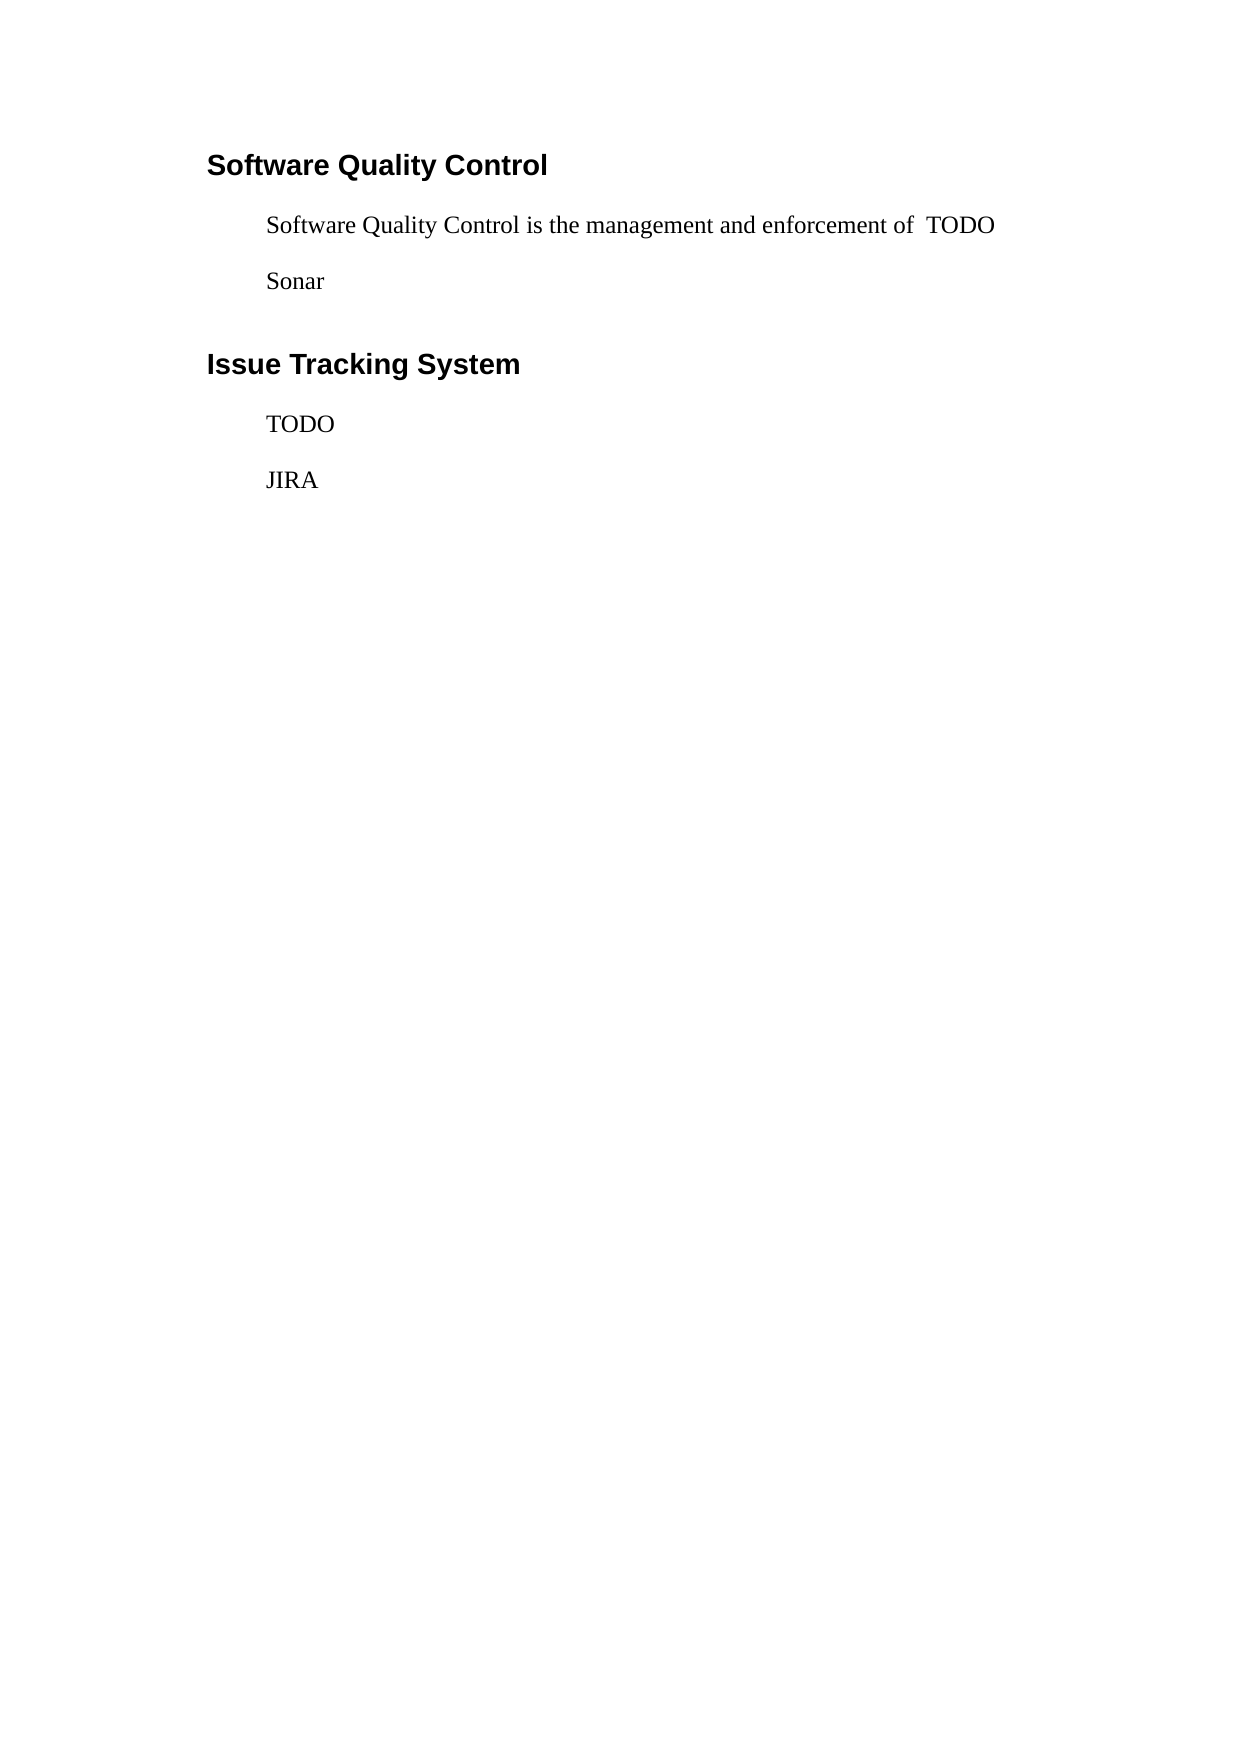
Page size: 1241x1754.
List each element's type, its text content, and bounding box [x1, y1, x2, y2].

subtitle Software Quality Control [207, 148, 1093, 181]
text Software Quality Control is the management and enforcement of TODO [207, 210, 1093, 239]
text JIRA [207, 465, 1093, 494]
text TODO [207, 409, 1093, 438]
subtitle Issue Tracking System [207, 347, 1093, 380]
text Sonar [207, 266, 1093, 295]
